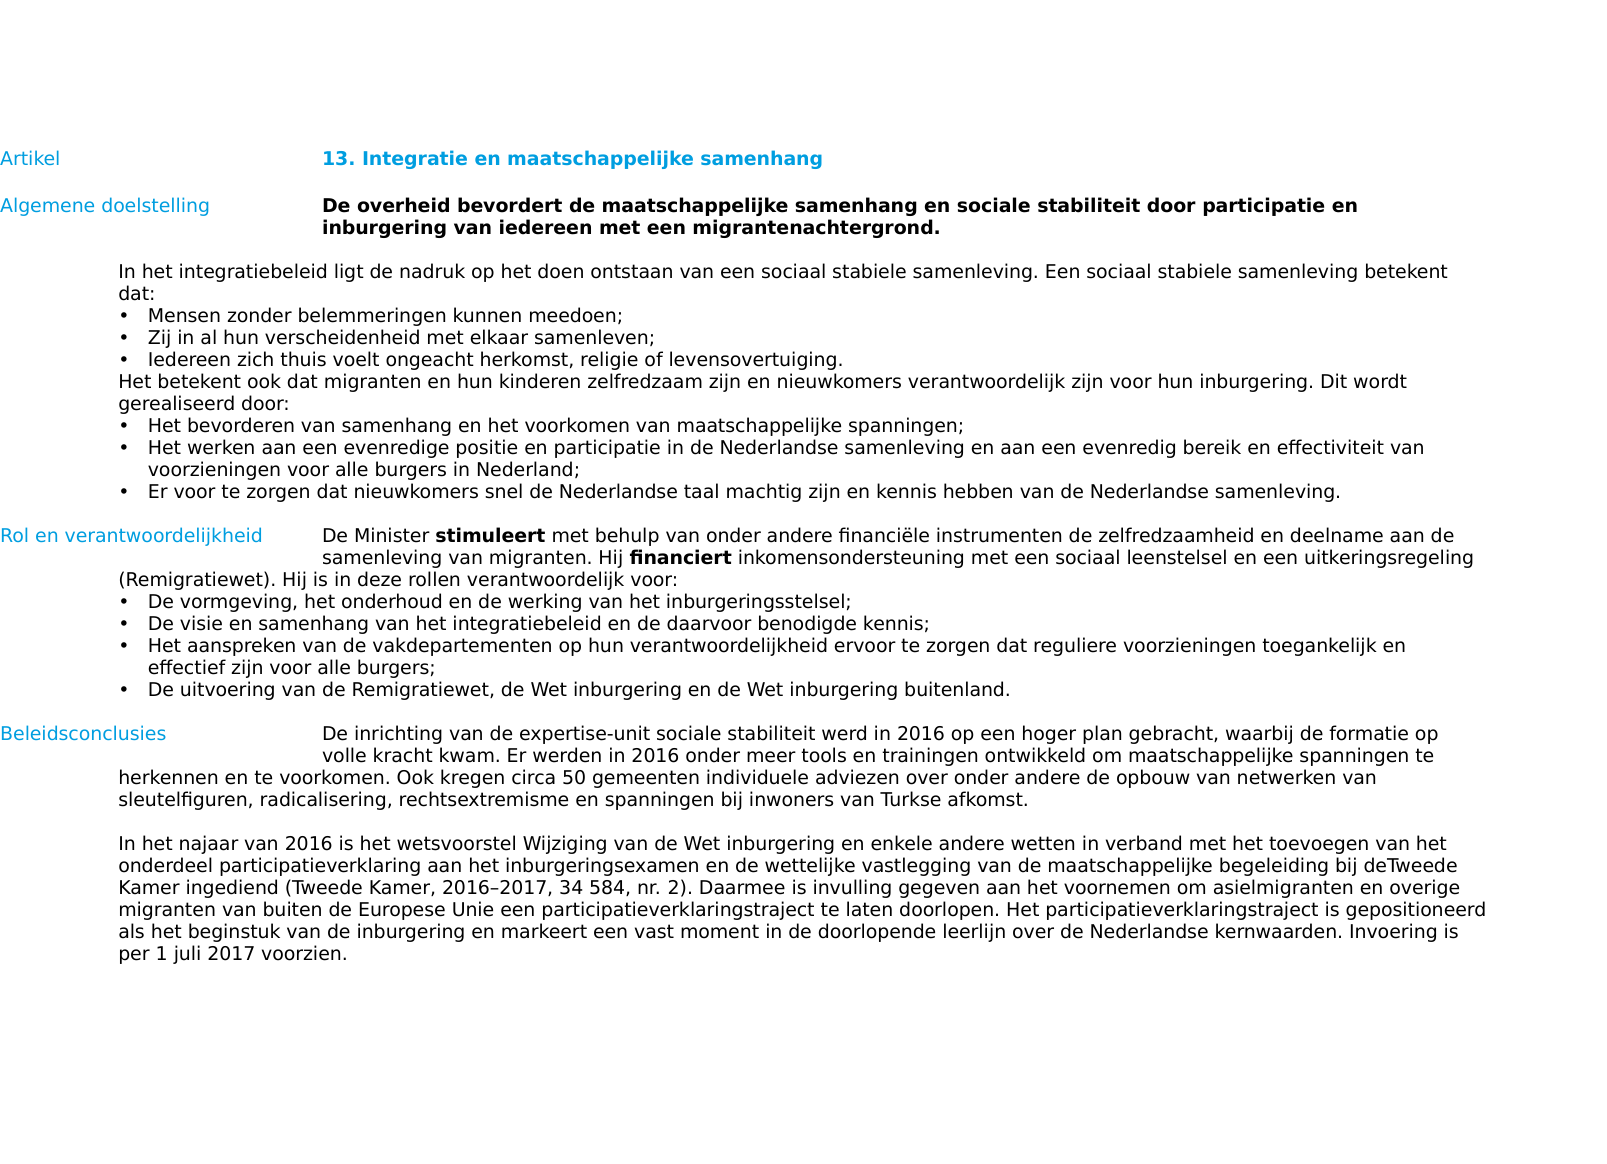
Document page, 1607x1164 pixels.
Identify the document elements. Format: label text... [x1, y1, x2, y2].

text De inrichting van de expertise-unit sociale stabiliteit werd in 2016 op een hoger plan gebracht, waarbij de formatie op volle kracht kwam. Er werden in 2016 onder meer tools en trainingen ontwikkeld om maatschappelijke spanningen te herkennen en te voorkomen. Ook kregen circa 50 gemeenten individuele adviezen over onder andere de opbouw van netwerken van sleutelfiguren, radicalisering, rechtsextremisme en spanningen bij inwoners van Turkse afkomst. [0, 723, 1488, 811]
text • Het bevorderen van samenhang en het voorkomen van maatschappelijke spanningen; [118, 415, 1488, 437]
text • Er voor te zorgen dat nieuwkomers snel de Nederlandse taal machtig zijn en kennis hebben van de Nederlandse samenleving. [118, 481, 1488, 503]
text • De uitvoering van de Remigratiewet, de Wet inburgering en de Wet inburgering buitenland. [118, 679, 1488, 701]
text Artikel [0, 148, 322, 170]
text • Iedereen zich thuis voelt ongeacht herkomst, religie of levensovertuiging. [118, 349, 1488, 371]
text De overheid bevordert de maatschappelijke samenhang en sociale stabiliteit door participatie en inburgering van iedereen met een migrantenachtergrond. [0, 195, 1488, 239]
text • Mensen zonder belemmeringen kunnen meedoen; [118, 305, 1488, 327]
text In het najaar van 2016 is het wetsvoorstel Wijziging van de Wet inburgering en enkele andere wetten in verband met het toevoegen van het onderdeel participatieverklaring aan het inburgeringsexamen en de wettelijke vastlegging van de maatschappelijke begeleiding bij deTweede Kamer ingediend (Tweede Kamer, 2016–2017, 34 584, nr. 2). Daarmee is invulling gegeven aan het voornemen om asielmigranten en overige migranten van buiten de Europese Unie een participatieverklaringstraject te laten doorlopen. Het participatieverklaringstraject is gepositioneerd als het beginstuk van de inburgering en markeert een vast moment in de doorlopende leerlijn over de Nederlandse kernwaarden. Invoering is per 1 juli 2017 voorzien. [118, 833, 1488, 965]
text • Het werken aan een evenredige positie en participatie in de Nederlandse samenleving en aan een evenredig bereik en effectiviteit van voorzieningen voor alle burgers in Nederland; [118, 437, 1488, 481]
text • De visie en samenhang van het integratiebeleid en de daarvoor benodigde kennis; [118, 613, 1488, 635]
text In het integratiebeleid ligt de nadruk op het doen ontstaan van een sociaal stabiele samenleving. Een sociaal stabiele samenleving betekent dat: [118, 261, 1488, 305]
text Algemene doelstelling [0, 195, 322, 217]
text Het betekent ook dat migranten en hun kinderen zelfredzaam zijn en nieuwkomers verantwoordelijk zijn voor hun inburgering. Dit wordt gerealiseerd door: [118, 371, 1488, 415]
text De Minister stimuleert met behulp van onder andere financiële instrumenten de zelfredzaamheid en deelname aan de samenleving van migranten. Hij financiert inkomensondersteuning met een sociaal leenstelsel en een uitkeringsregeling (Remigratiewet). Hij is in deze rollen verantwoordelijk voor: [0, 525, 1488, 591]
subtitle 13. Integratie en maatschappelijke samenhang [0, 148, 1488, 178]
text • Het aanspreken van de vakdepartementen op hun verantwoordelijkheid ervoor te zorgen dat reguliere voorzieningen toegankelijk en effectief zijn voor alle burgers; [118, 635, 1488, 679]
text • De vormgeving, het onderhoud en de werking van het inburgeringsstelsel; [118, 591, 1488, 613]
text • Zij in al hun verscheidenheid met elkaar samenleven; [118, 327, 1488, 349]
text Beleidsconclusies [0, 723, 322, 745]
text Rol en verantwoordelijkheid [0, 525, 322, 547]
